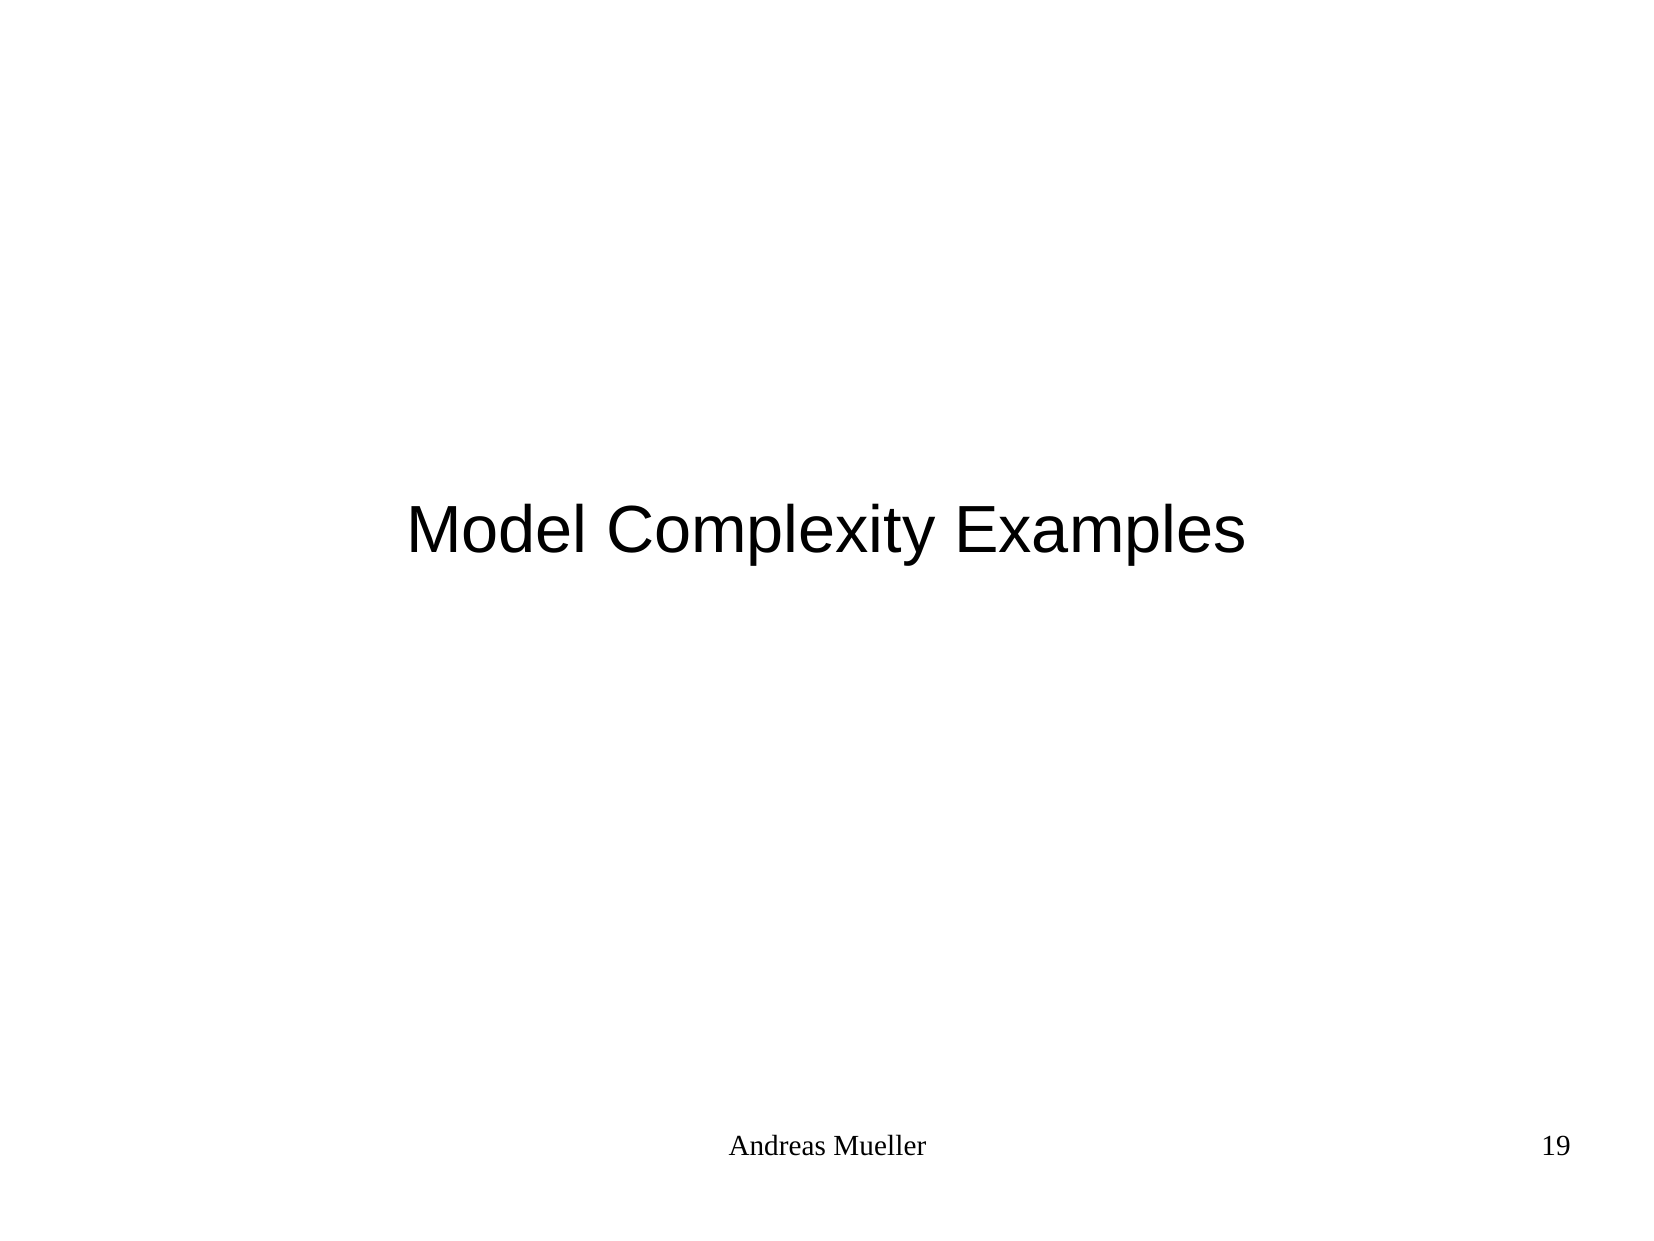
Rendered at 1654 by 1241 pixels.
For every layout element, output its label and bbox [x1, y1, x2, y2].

text_box [82, 49, 1571, 1010]
